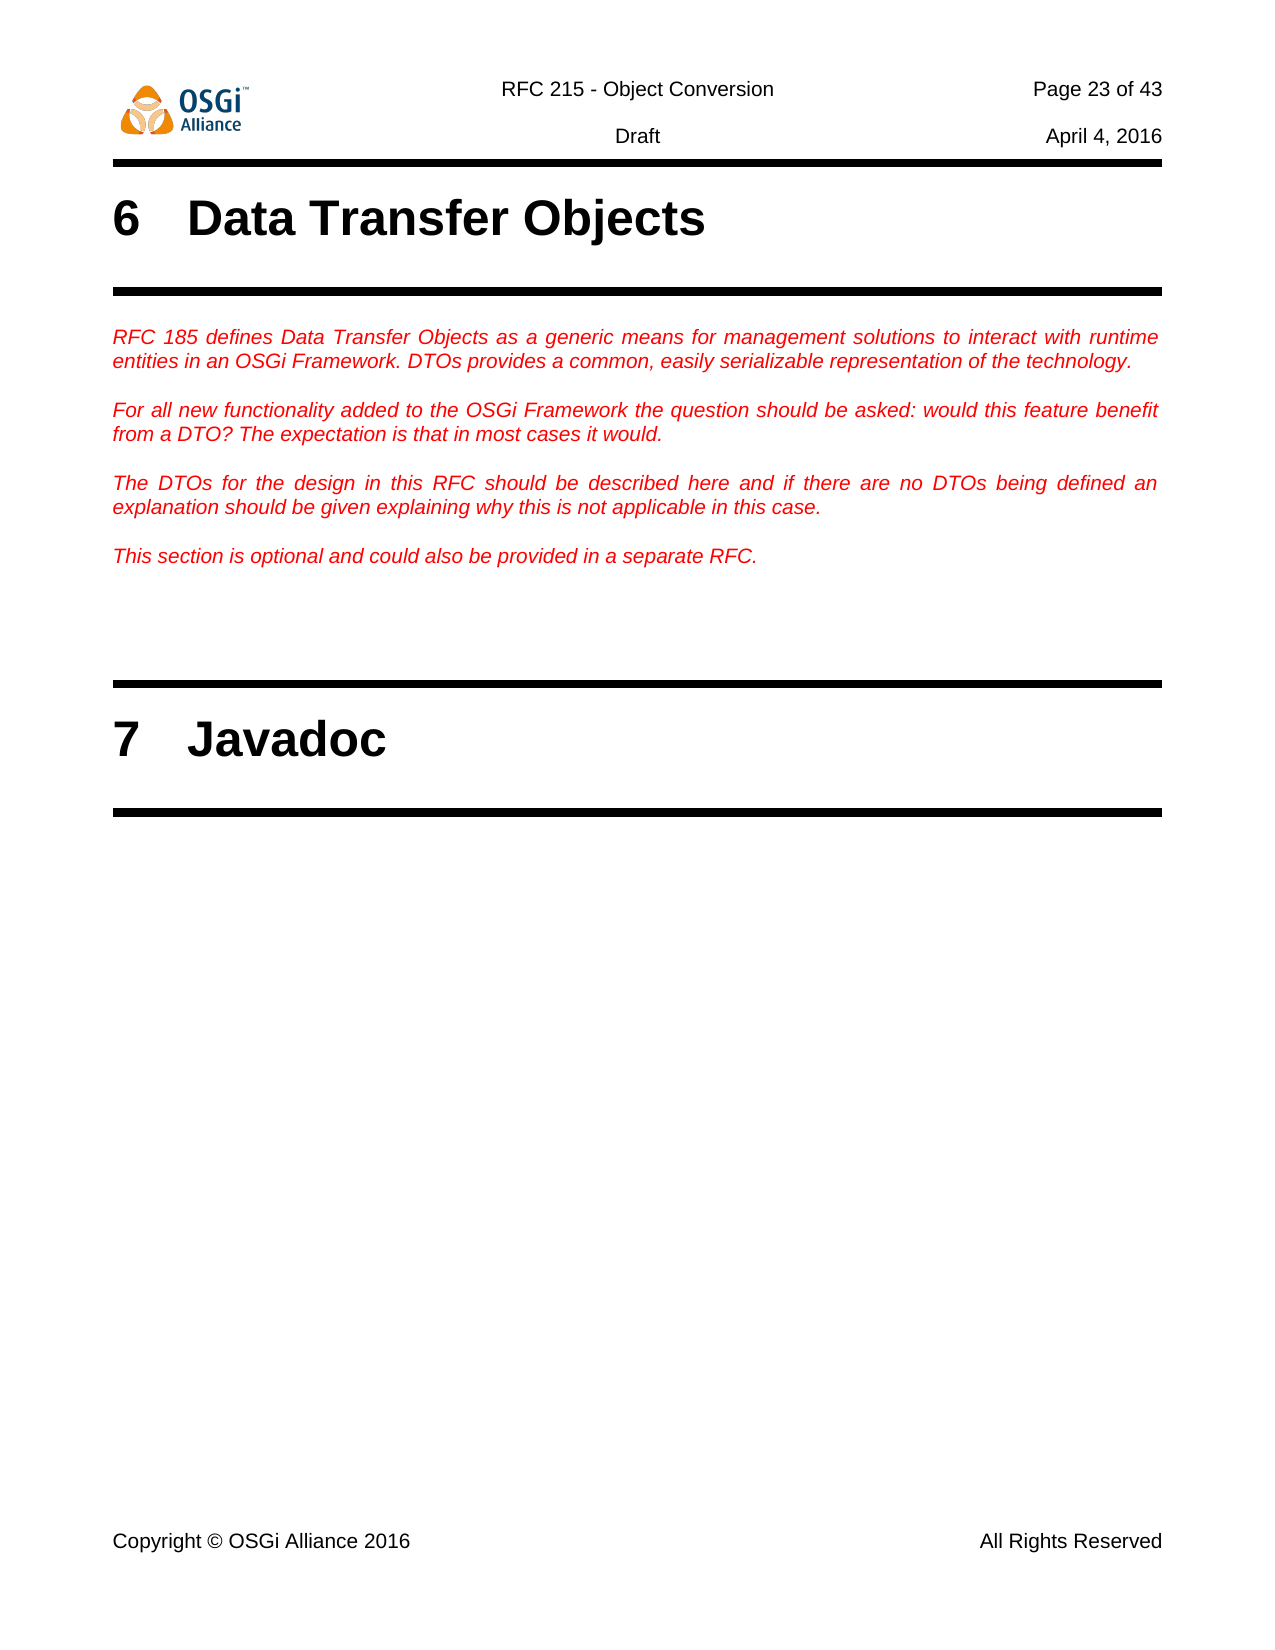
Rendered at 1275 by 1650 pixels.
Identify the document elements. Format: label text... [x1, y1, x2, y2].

subtitle Javadoc [112, 681, 1162, 817]
picture [113, 78, 257, 142]
subtitle Data Transfer Objects [112, 160, 1162, 296]
text The DTOs for the design in this RFC should be described here and if there are no DTOs being defined an explanation should be given explaining why this is not applicable in this case. [112, 471, 1162, 518]
text For all new functionality added to the OSGi Framework the question should be asked: would this feature benefit from a DTO? The expectation is that in most cases it would. [112, 398, 1162, 446]
text RFC 185 defines Data Transfer Objects as a generic means for management solutions to interact with runtime entities in an OSGi Framework. DTOs provides a common, easily serializable representation of the technology. [112, 325, 1162, 373]
text This section is optional and could also be provided in a separate RFC. [112, 543, 1162, 567]
